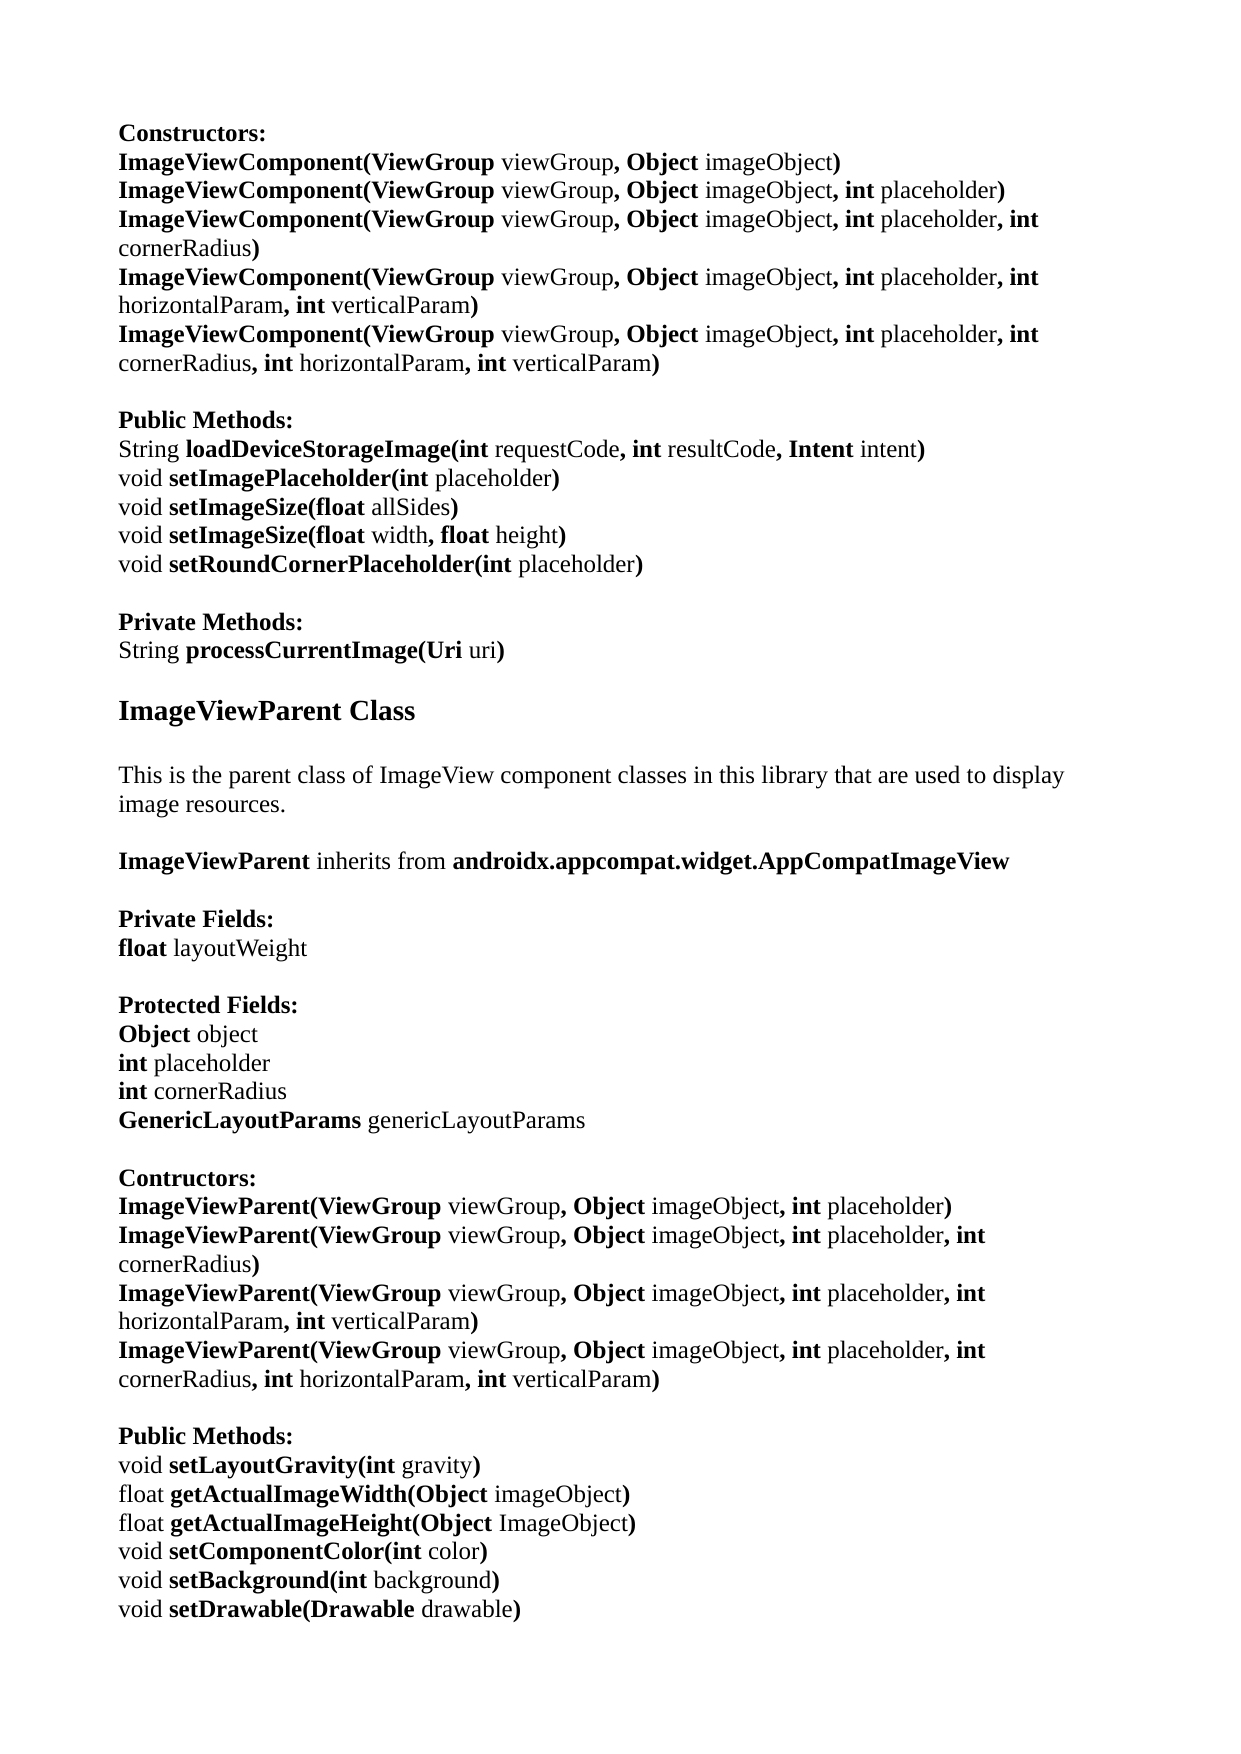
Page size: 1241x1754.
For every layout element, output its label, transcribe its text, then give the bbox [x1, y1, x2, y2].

text void setImageSize(float allSides) [118, 492, 1122, 521]
text Contructors: [118, 1163, 1122, 1191]
text Public Methods: [118, 1421, 1122, 1450]
text void setComponentColor(int color) [118, 1536, 1122, 1565]
text Private Methods: [118, 607, 1122, 636]
text void setRoundCornerPlaceholder(int placeholder) [118, 549, 1122, 578]
text Protected Fields: [118, 990, 1122, 1019]
text float getActualImageWidth(Object imageObject) [118, 1479, 1122, 1508]
text ImageViewComponent(ViewGroup viewGroup, Object imageObject, int placeholder) [118, 176, 1122, 204]
text float getActualImageHeight(Object ImageObject) [118, 1508, 1122, 1536]
text ImageViewComponent(ViewGroup viewGroup, Object imageObject, int placeholder, int cornerRadius, int horizontalParam, int verticalParam) [118, 319, 1122, 377]
text Object object [118, 1019, 1122, 1048]
text int cornerRadius [118, 1076, 1122, 1105]
text GenericLayoutParams genericLayoutParams [118, 1105, 1122, 1134]
text Private Fields: [118, 904, 1122, 933]
text String processCurrentImage(Uri uri) [118, 636, 1122, 664]
text void setDrawable(Drawable drawable) [118, 1594, 1122, 1623]
text ImageViewComponent(ViewGroup viewGroup, Object imageObject) [118, 147, 1122, 176]
text void setImageSize(float width, float height) [118, 521, 1122, 549]
text ImageViewParent inherits from androidx.appcompat.widget.AppCompatImageView [118, 846, 1122, 875]
text ImageViewParent(ViewGroup viewGroup, Object imageObject, int placeholder, int cornerRadius) [118, 1220, 1122, 1278]
text This is the parent class of ImageView component classes in this library that are used to display image resources. [118, 760, 1122, 818]
text ImageViewComponent(ViewGroup viewGroup, Object imageObject, int placeholder, int horizontalParam, int verticalParam) [118, 262, 1122, 319]
text ImageViewParent(ViewGroup viewGroup, Object imageObject, int placeholder) [118, 1191, 1122, 1220]
text int placeholder [118, 1048, 1122, 1076]
text Public Methods: [118, 406, 1122, 434]
text ImageViewParent Class [118, 693, 1122, 727]
text void setImagePlaceholder(int placeholder) [118, 463, 1122, 492]
text void setBackground(int background) [118, 1565, 1122, 1594]
text String loadDeviceStorageImage(int requestCode, int resultCode, Intent intent) [118, 434, 1122, 463]
text ImageViewComponent(ViewGroup viewGroup, Object imageObject, int placeholder, int cornerRadius) [118, 204, 1122, 262]
text void setLayoutGravity(int gravity) [118, 1450, 1122, 1479]
text float layoutWeight [118, 933, 1122, 961]
text ImageViewParent(ViewGroup viewGroup, Object imageObject, int placeholder, int cornerRadius, int horizontalParam, int verticalParam) [118, 1335, 1122, 1393]
text ImageViewParent(ViewGroup viewGroup, Object imageObject, int placeholder, int horizontalParam, int verticalParam) [118, 1278, 1122, 1335]
text Constructors: [118, 118, 1122, 147]
